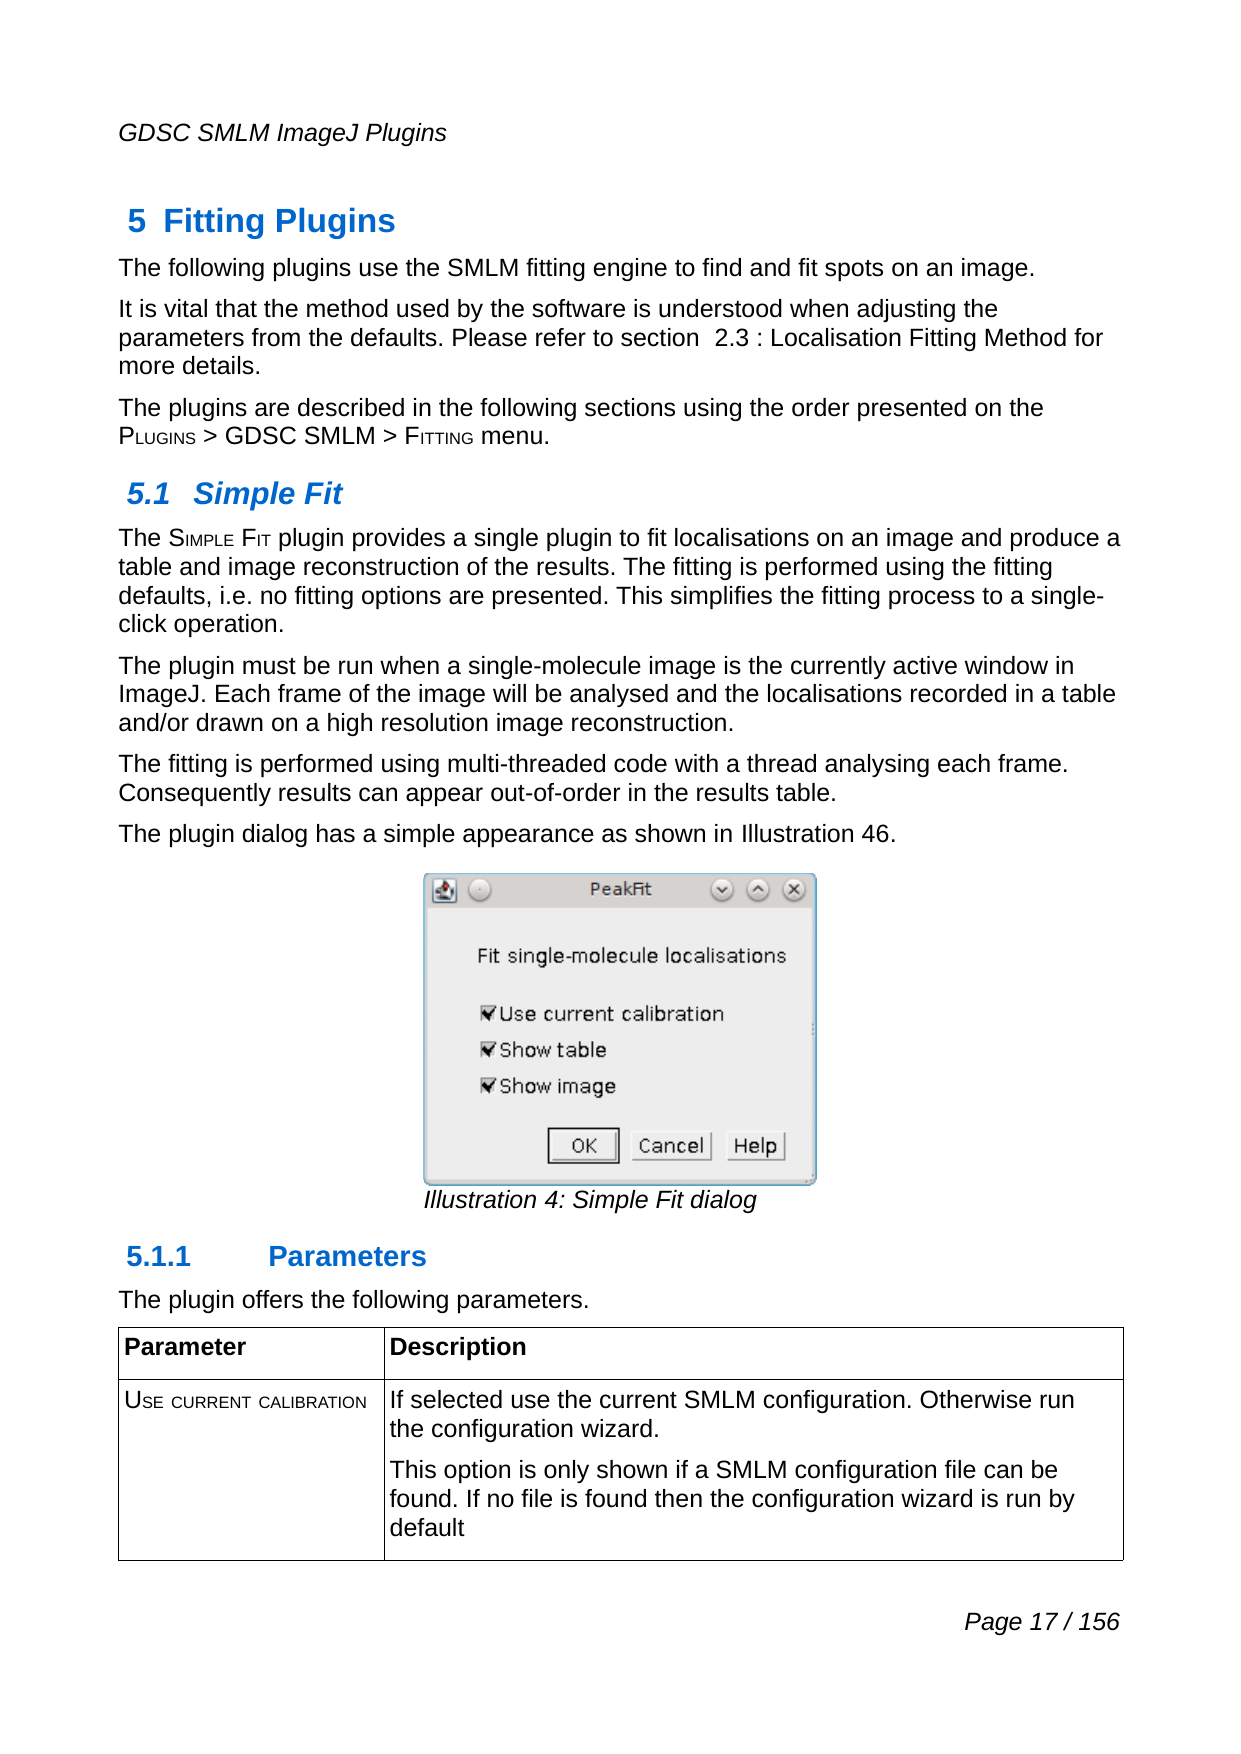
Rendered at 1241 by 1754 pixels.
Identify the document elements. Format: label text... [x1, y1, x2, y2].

subtitle Parameters [118, 1239, 1122, 1273]
text The fitting is performed using multi-threaded code with a thread analysing each frame. Consequently results can appear out-of-order in the results table. [118, 749, 1122, 807]
text Illustration 4: Simple Fit dialog [423, 1186, 817, 1214]
picture [423, 873, 817, 1186]
subtitle Simple Fit [118, 475, 1122, 511]
table_header Description [385, 1328, 1123, 1379]
text The plugin offers the following parameters. [118, 1285, 1122, 1314]
subtitle Fitting Plugins [118, 201, 1122, 240]
text The plugin dialog has a simple appearance as shown in Illustration 46. [118, 819, 1122, 848]
text The plugins are described in the following sections using the order presented on the Plugins > GDSC SMLM > Fitting menu. [118, 392, 1122, 450]
table_cell Use current calibration [119, 1380, 384, 1560]
table_header Parameter [119, 1328, 384, 1379]
table_cell If selected use the current SMLM configuration. Otherwise run the configuration wizard. This option is only shown if a SMLM configuration file can be found. If no file is found then the configuration wizard is run by default [385, 1380, 1123, 1560]
text The following plugins use the SMLM fitting engine to find and fit spots on an image. [118, 252, 1122, 281]
text The Simple Fit plugin provides a single plugin to fit localisations on an image and produce a table and image reconstruction of the results. The fitting is performed using the fitting defaults, i.e. no fitting options are presented. This simplifies the fitting process to a single-click operation. [118, 523, 1122, 638]
text It is vital that the method used by the software is understood when adjusting the parameters from the defaults. Please refer to section 2.3: Localisation Fitting Method for more details. [118, 294, 1122, 380]
text The plugin must be run when a single-molecule image is the currently active window in ImageJ. Each frame of the image will be analysed and the localisations recorded in a table and/or drawn on a high resolution image reconstruction. [118, 651, 1122, 737]
